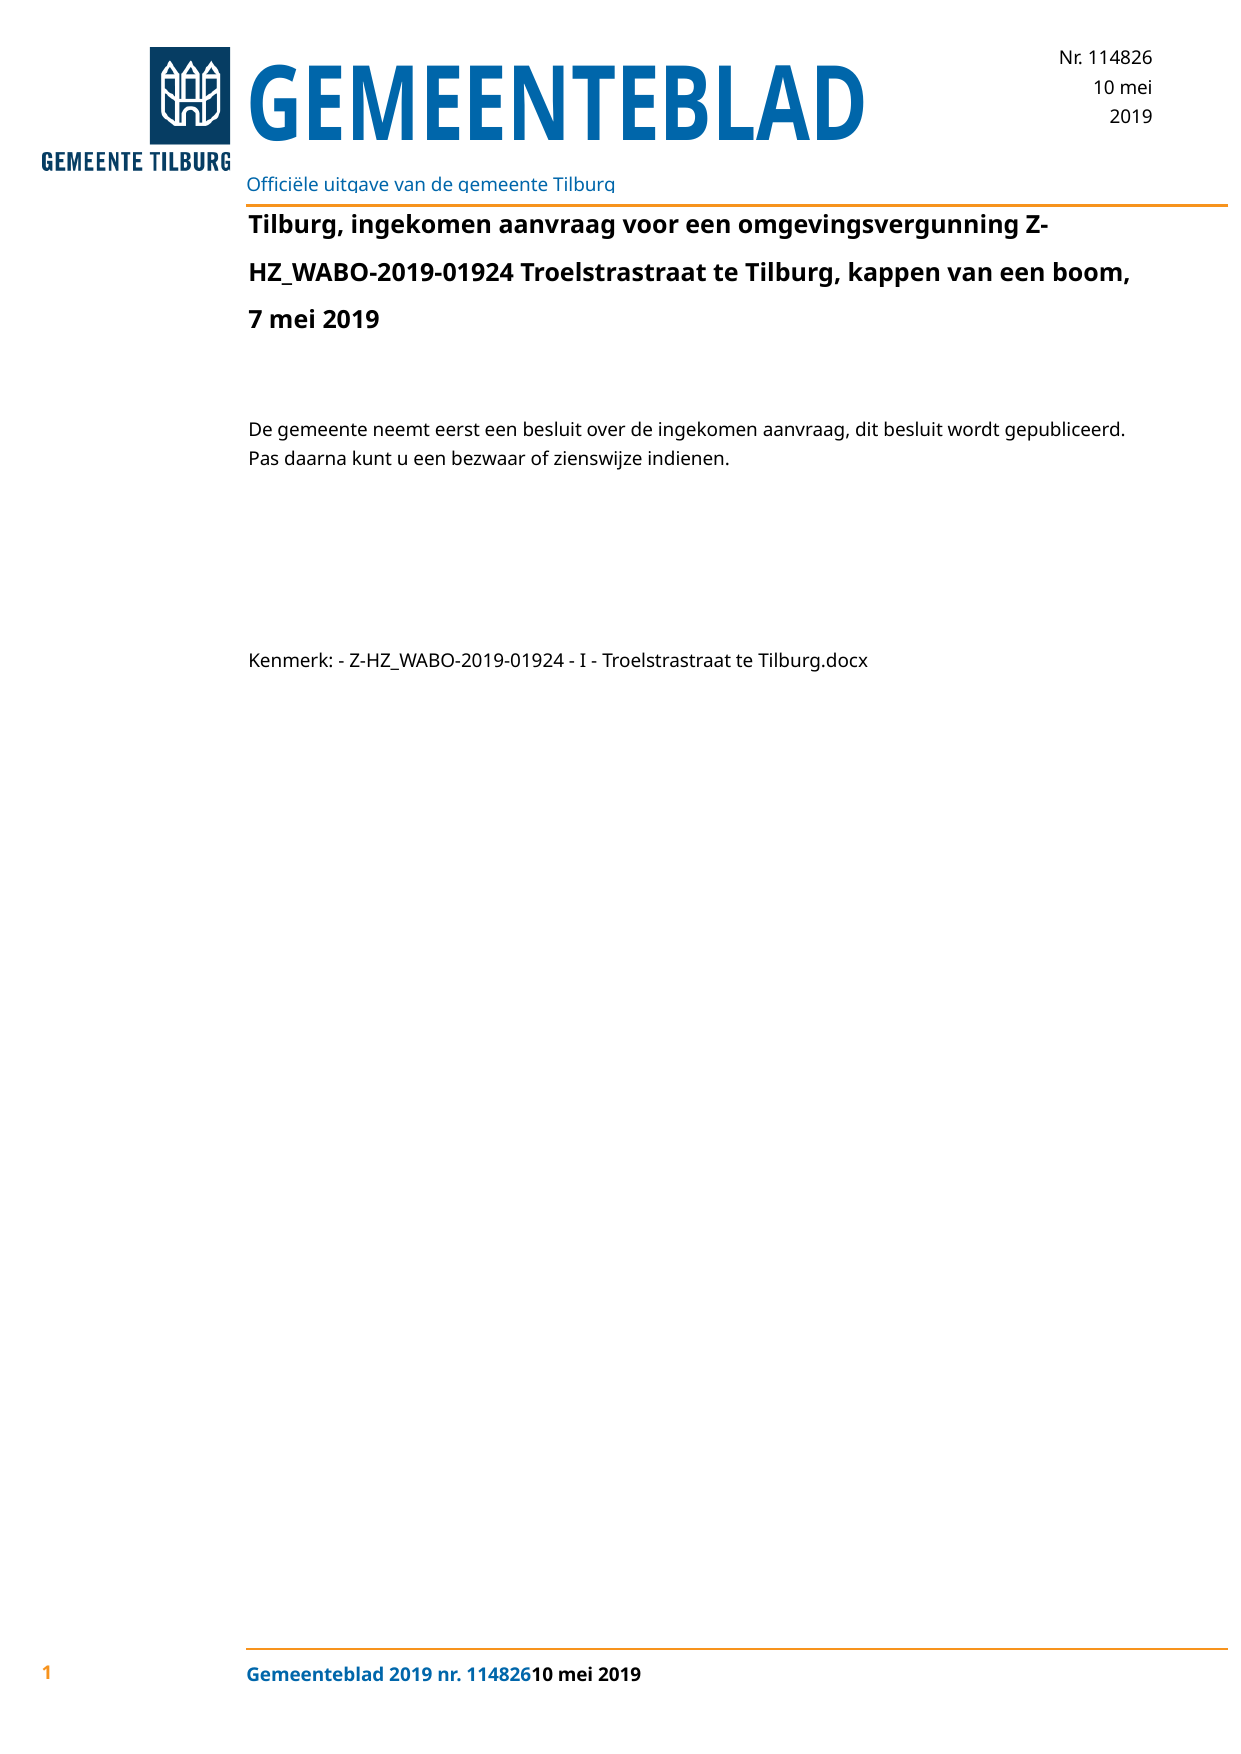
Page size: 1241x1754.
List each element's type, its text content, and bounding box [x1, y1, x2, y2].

text Tilburg, ingekomen aanvraag voor een omgevingsvergunning Z-HZ_WABO-2019-01924 Troelstrastraat te Tilburg, kappen van een boom, 7 mei 2019 [248, 207, 1152, 336]
text De gemeente neemt eerst een besluit over de ingekomen aanvraag, dit besluit wordt gepubliceerd. Pas daarna kunt u een bezwaar of zienswijze indienen. [248, 416, 1152, 471]
text Kenmerk: - Z-HZ_WABO-2019-01924 - I - Troelstrastraat te Tilburg.docx [248, 647, 1152, 673]
picture [41, 47, 231, 172]
